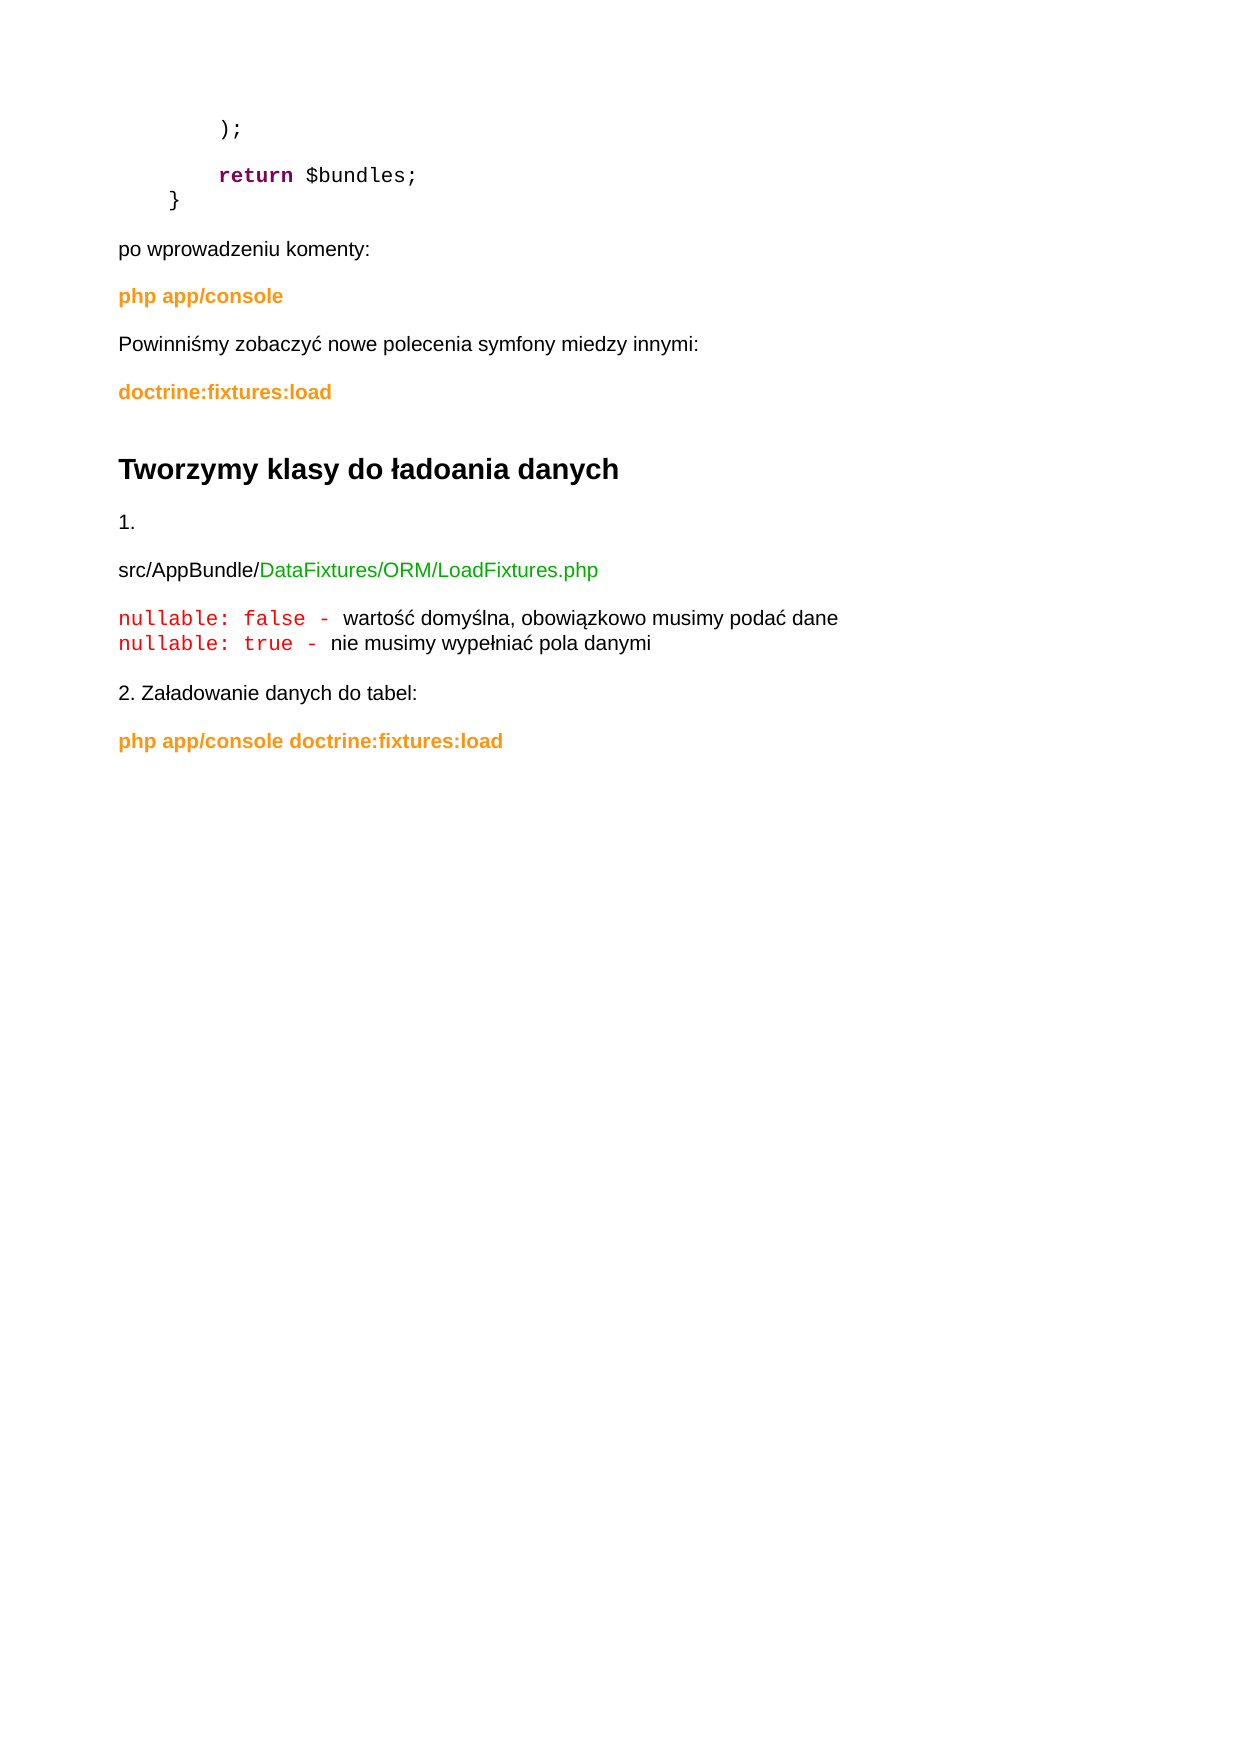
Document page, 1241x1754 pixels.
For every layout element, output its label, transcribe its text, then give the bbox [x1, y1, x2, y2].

text doctrine:fixtures:load [118, 380, 1122, 404]
text } [118, 189, 1122, 213]
text return $bundles; [118, 165, 1122, 189]
text src/AppBundle/DataFixtures/ORM/LoadFixtures.php [118, 557, 1122, 581]
text ); [118, 118, 1122, 142]
text php app/console doctrine:fixtures:load [118, 729, 1122, 753]
text nullable: true - nie musimy wypełniać pola danymi [118, 631, 1122, 657]
text Powinniśmy zobaczyć nowe polecenia symfony miedzy innymi: [118, 332, 1122, 356]
text nullable: false - wartość domyślna, obowiązkowo musimy podać dane [118, 605, 1122, 631]
text php app/console [118, 284, 1122, 308]
text 2. Załadowanie danych do tabel: [118, 681, 1122, 705]
text 1. [118, 509, 1122, 533]
text po wprowadzeniu komenty: [118, 236, 1122, 260]
text Tworzymy klasy do ładoania danych [118, 452, 1122, 486]
